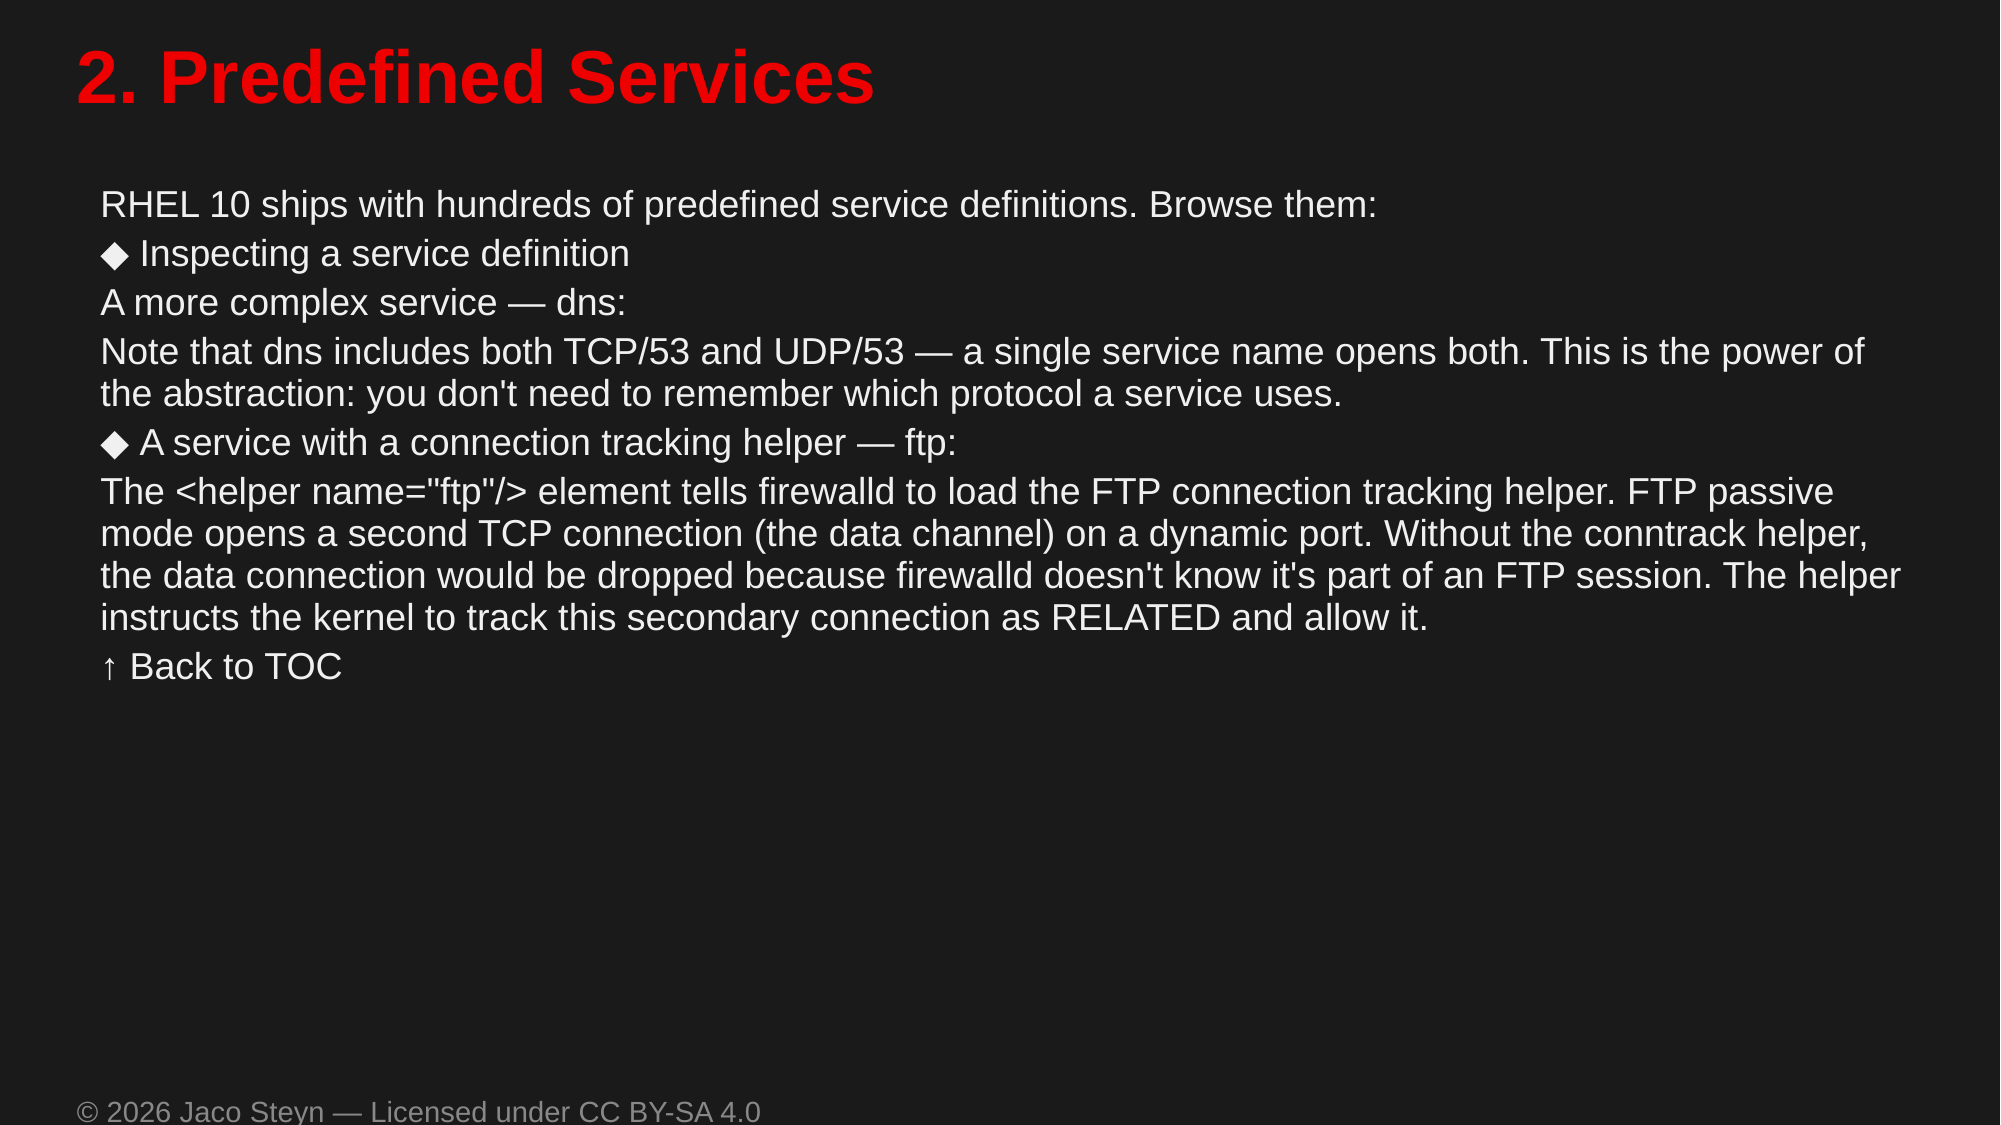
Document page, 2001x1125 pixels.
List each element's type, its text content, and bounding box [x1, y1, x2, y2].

text_box RHEL 10 ships with hundreds of predefined service definitions. Browse them: ◆ Inspecting a service definition A more complex service — dns: Note that dns includes both TCP/53 and UDP/53 — a single service name opens both. This is the power of the abstraction: you don't need to remember which protocol a service uses. ◆ A service with a connection tracking helper — ftp: The <helper name="ftp"/> element tells firewalld to load the FTP connection tracking helper. FTP passive mode opens a second TCP connection (the data channel) on a dynamic port. Without the conntrack helper, the data connection would be dropped because firewalld doesn't know it's part of an FTP session. The helper instructs the kernel to track this secondary connection as RELATED and allow it. ↑ Back to TOC [59, 171, 1942, 1083]
text_box 2. Predefined Services [59, 23, 1942, 154]
text_box © 2026 Jaco Steyn — Licensed under CC BY-SA 4.0 [59, 1083, 1942, 1120]
